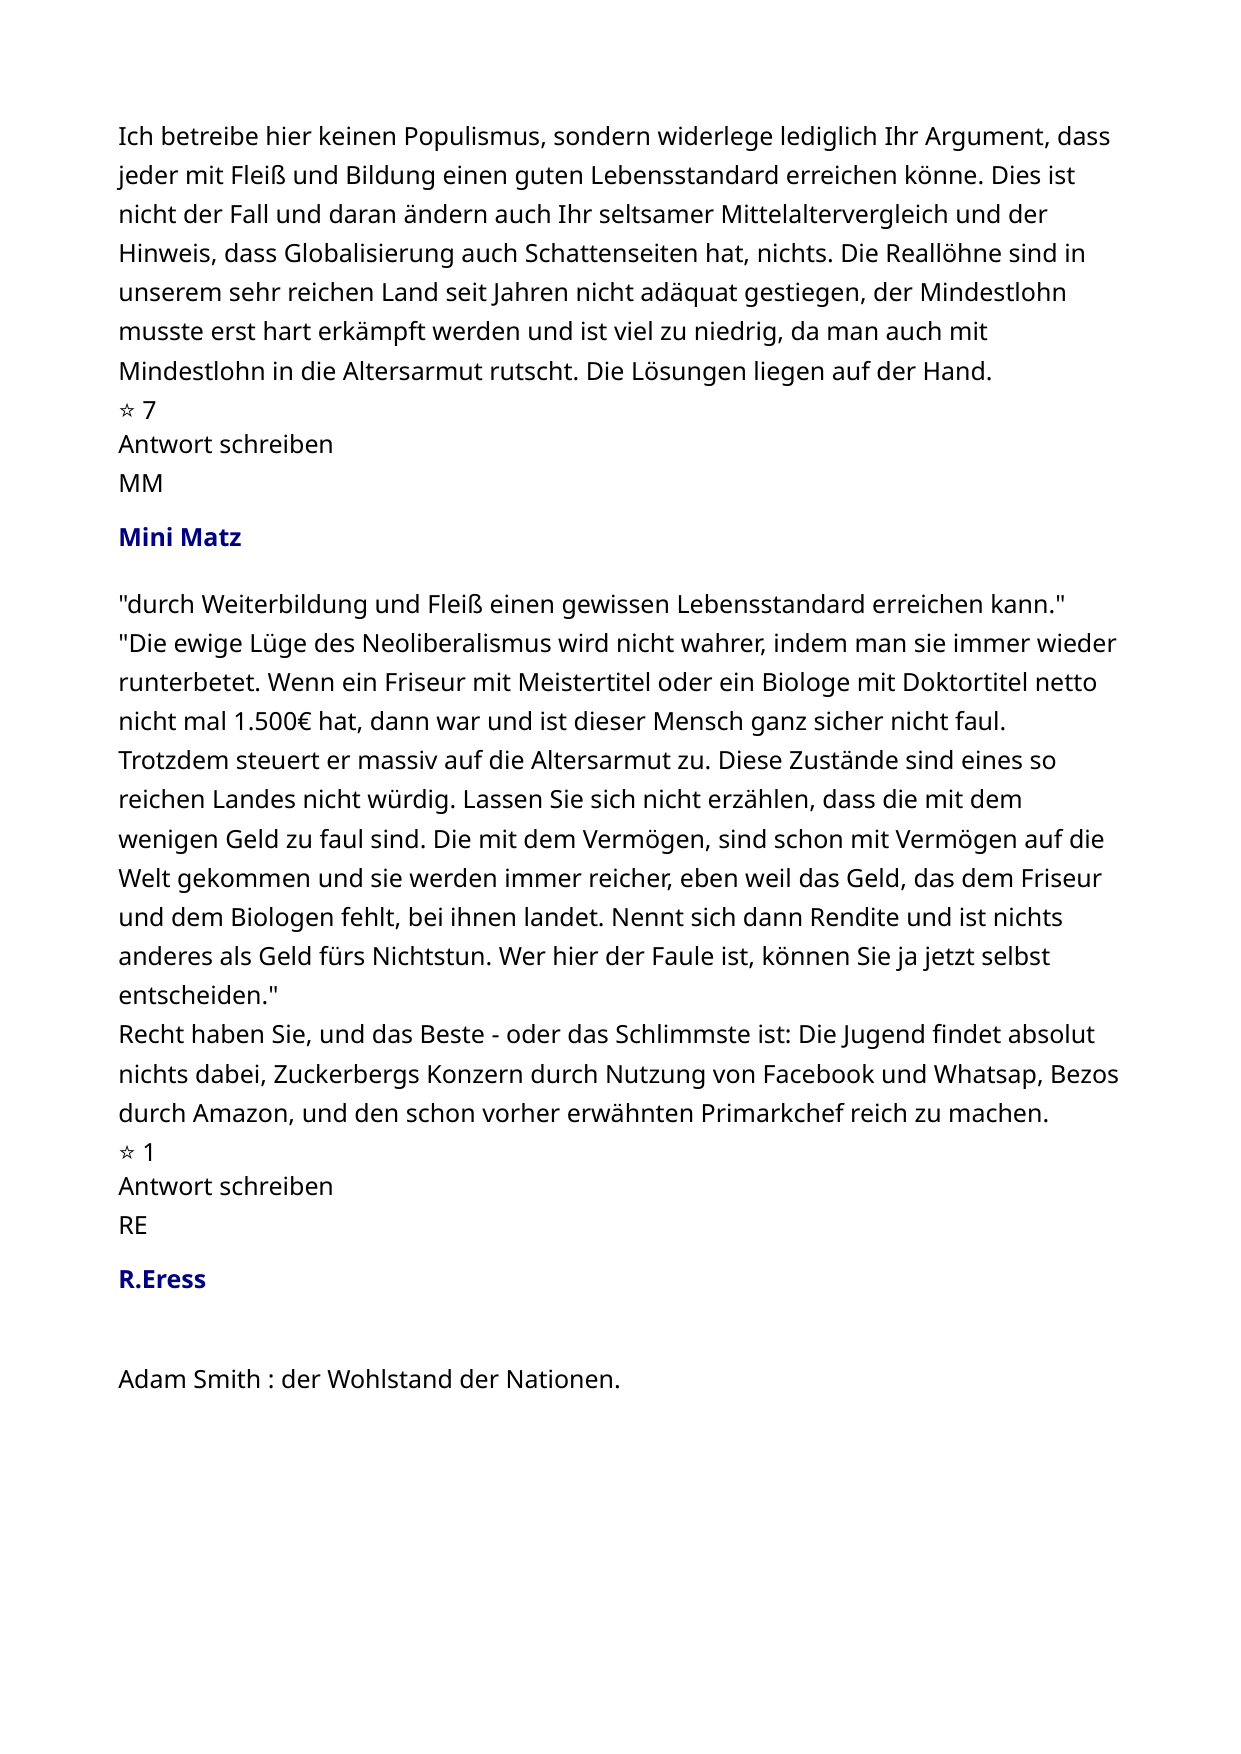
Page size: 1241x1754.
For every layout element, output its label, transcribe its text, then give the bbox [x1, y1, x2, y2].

text MM [118, 466, 1122, 499]
text Antwort schreiben [118, 1169, 1122, 1203]
text "Die ewige Lüge des Neoliberalismus wird nicht wahrer, indem man sie immer wieder runterbetet. Wenn ein Friseur mit Meistertitel oder ein Biologe mit Doktortitel netto nicht mal 1.500€ hat, dann war und ist dieser Mensch ganz sicher nicht faul. Trotzdem steuert er massiv auf die Altersarmut zu. Diese Zustände sind eines so reichen Landes nicht würdig. Lassen Sie sich nicht erzählen, dass die mit dem wenigen Geld zu faul sind. Die mit dem Vermögen, sind schon mit Vermögen auf die Welt gekommen und sie werden immer reicher, eben weil das Geld, das dem Friseur und dem Biologen fehlt, bei ihnen landet. Nennt sich dann Rendite und ist nichts anderes als Geld fürs Nichtstun. Wer hier der Faule ist, können Sie ja jetzt selbst entscheiden." [118, 626, 1122, 1012]
text Antwort schreiben [118, 426, 1122, 460]
text "durch Weiterbildung und Fleiß einen gewissen Lebensstandard erreichen kann." [118, 586, 1122, 620]
text ⭐️ 1 [118, 1135, 1122, 1169]
text Adam Smith : der Wohlstand der Nationen. [118, 1362, 1122, 1396]
text Ich betreibe hier keinen Populismus, sondern widerlege lediglich Ihr Argument, dass jeder mit Fleiß und Bildung einen guten Lebensstandard erreichen könne. Dies ist nicht der Fall und daran ändern auch Ihr seltsamer Mittelaltervergleich und der Hinweis, dass Globalisierung auch Schattenseiten hat, nichts. Die Reallöhne sind in unserem sehr reichen Land seit Jahren nicht adäquat gestiegen, der Mindestlohn musste erst hart erkämpft werden und ist viel zu niedrig, da man auch mit Mindestlohn in die Altersarmut rutscht. Die Lösungen liegen auf der Hand. [118, 118, 1122, 387]
subtitle Mini Matz [118, 519, 1122, 553]
text ⭐️ 7 [118, 392, 1122, 426]
text RE [118, 1208, 1122, 1242]
text Recht haben Sie, und das Beste - oder das Schlimmste ist: Die Jugend findet absolut nichts dabei, Zuckerbergs Konzern durch Nutzung von Facebook und Whatsap, Bezos durch Amazon, und den schon vorher erwähnten Primarkchef reich zu machen. [118, 1017, 1122, 1129]
subtitle R.Eress [118, 1262, 1122, 1296]
